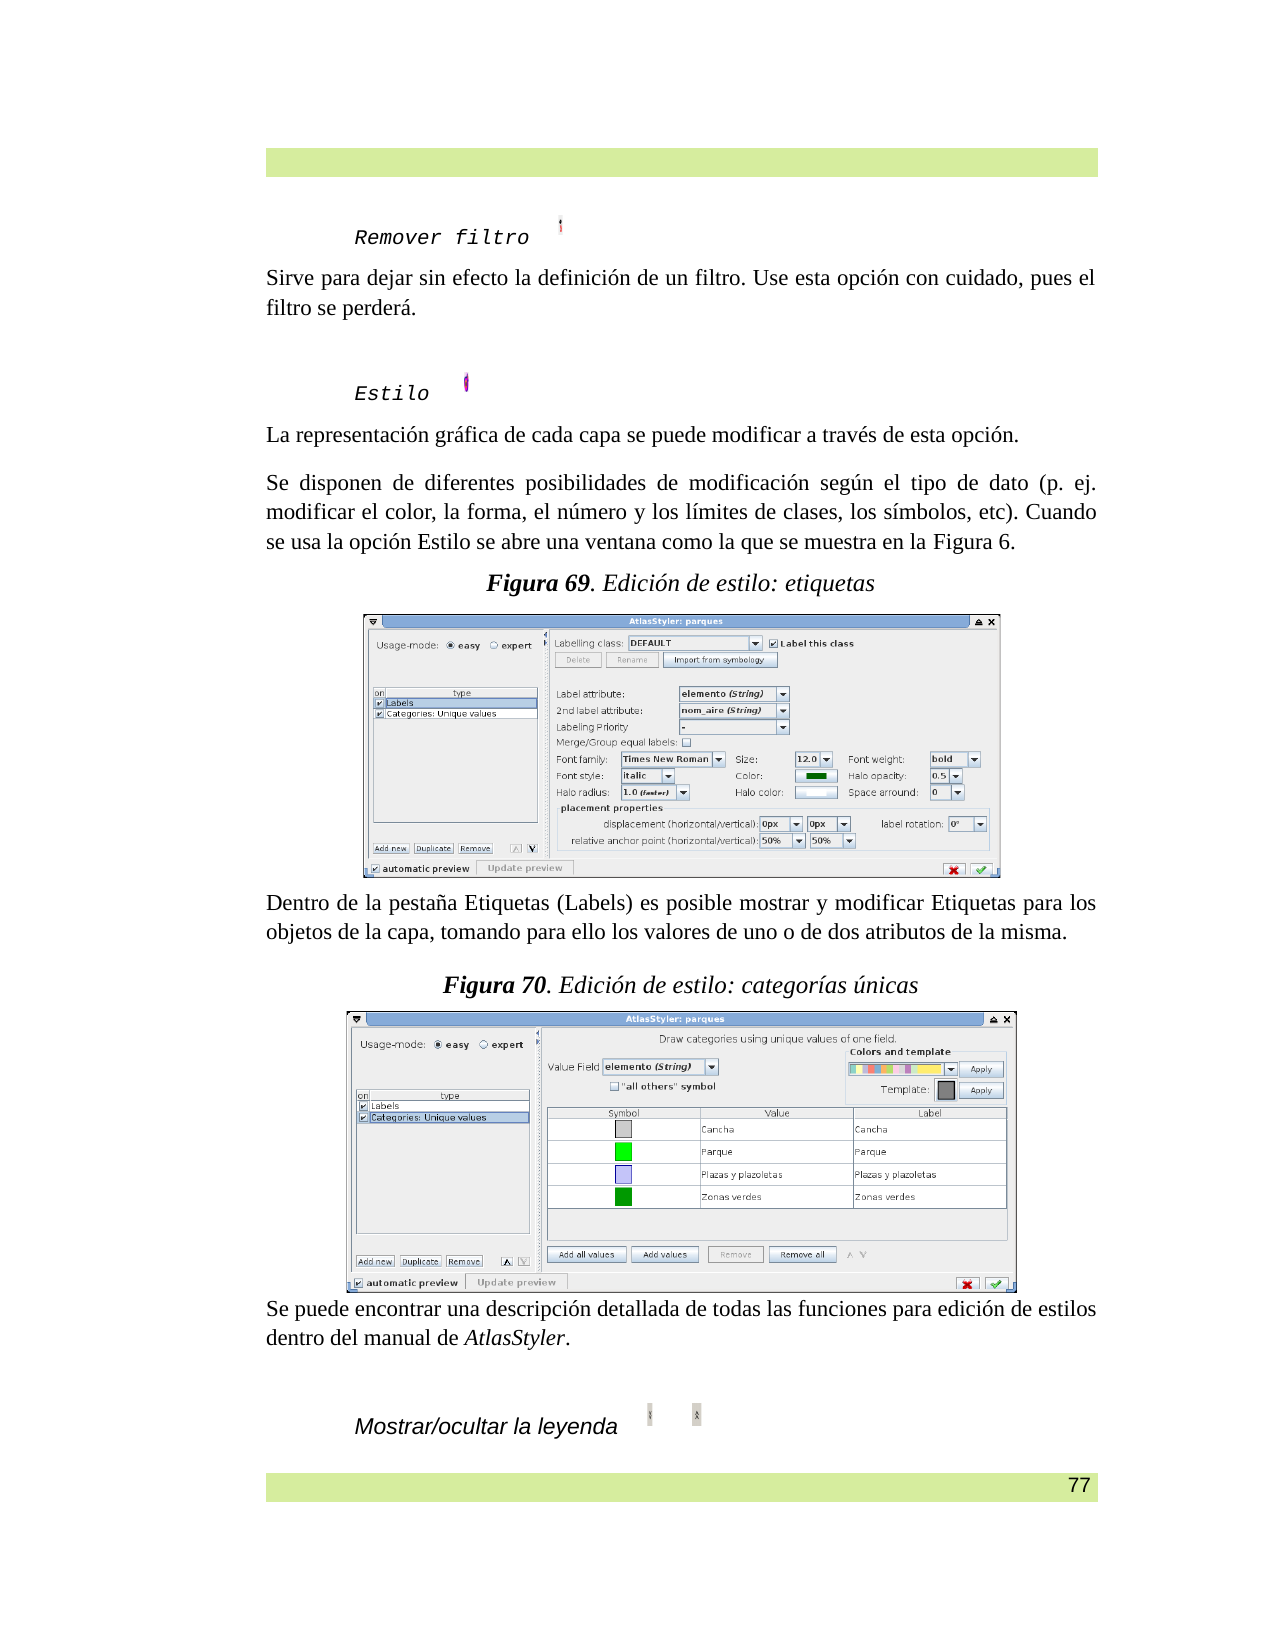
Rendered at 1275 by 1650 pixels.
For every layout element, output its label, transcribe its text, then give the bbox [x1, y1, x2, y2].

subtitle Estilo [354, 363, 1098, 407]
picture [464, 372, 469, 392]
picture [692, 1402, 702, 1426]
text Figura 69. Edición de estilo: etiquetas [266, 567, 1098, 597]
text Figura 70. Edición de estilo: categorías únicas [266, 970, 1098, 999]
picture [558, 215, 563, 235]
subtitle Mostrar/ocultar la leyenda [354, 1394, 1098, 1439]
picture [363, 614, 1001, 878]
subtitle Remover filtro [354, 207, 1098, 250]
picture [346, 1011, 1017, 1293]
text Sirve para dejar sin efecto la definición de un filtro. Use esta opción con cuidado, pues el filtro se perderá. [266, 262, 1098, 321]
text Se disponen de diferentes posibilidades de modificación según el tipo de dato (p. ej. modificar el color, la forma, el número y los límites de clases, los símbolos, etc). Cuando se usa la opción Estilo se abre una ventana como la que se muestra en la Figura 6. [266, 467, 1098, 555]
text Dentro de la pestaña Etiquetas (Labels) es posible mostrar y modificar Etiquetas para los objetos de la capa, tomando para ello los valores de uno o de dos atributos de la misma. [266, 615, 1098, 945]
text La representación gráfica de cada capa se puede modificar a través de esta opción. [266, 419, 1098, 448]
picture [647, 1402, 653, 1426]
text Se puede encontrar una descripción detallada de todas las funciones para edición de estilos dentro del manual de AtlasStyler. [266, 1293, 1098, 1352]
